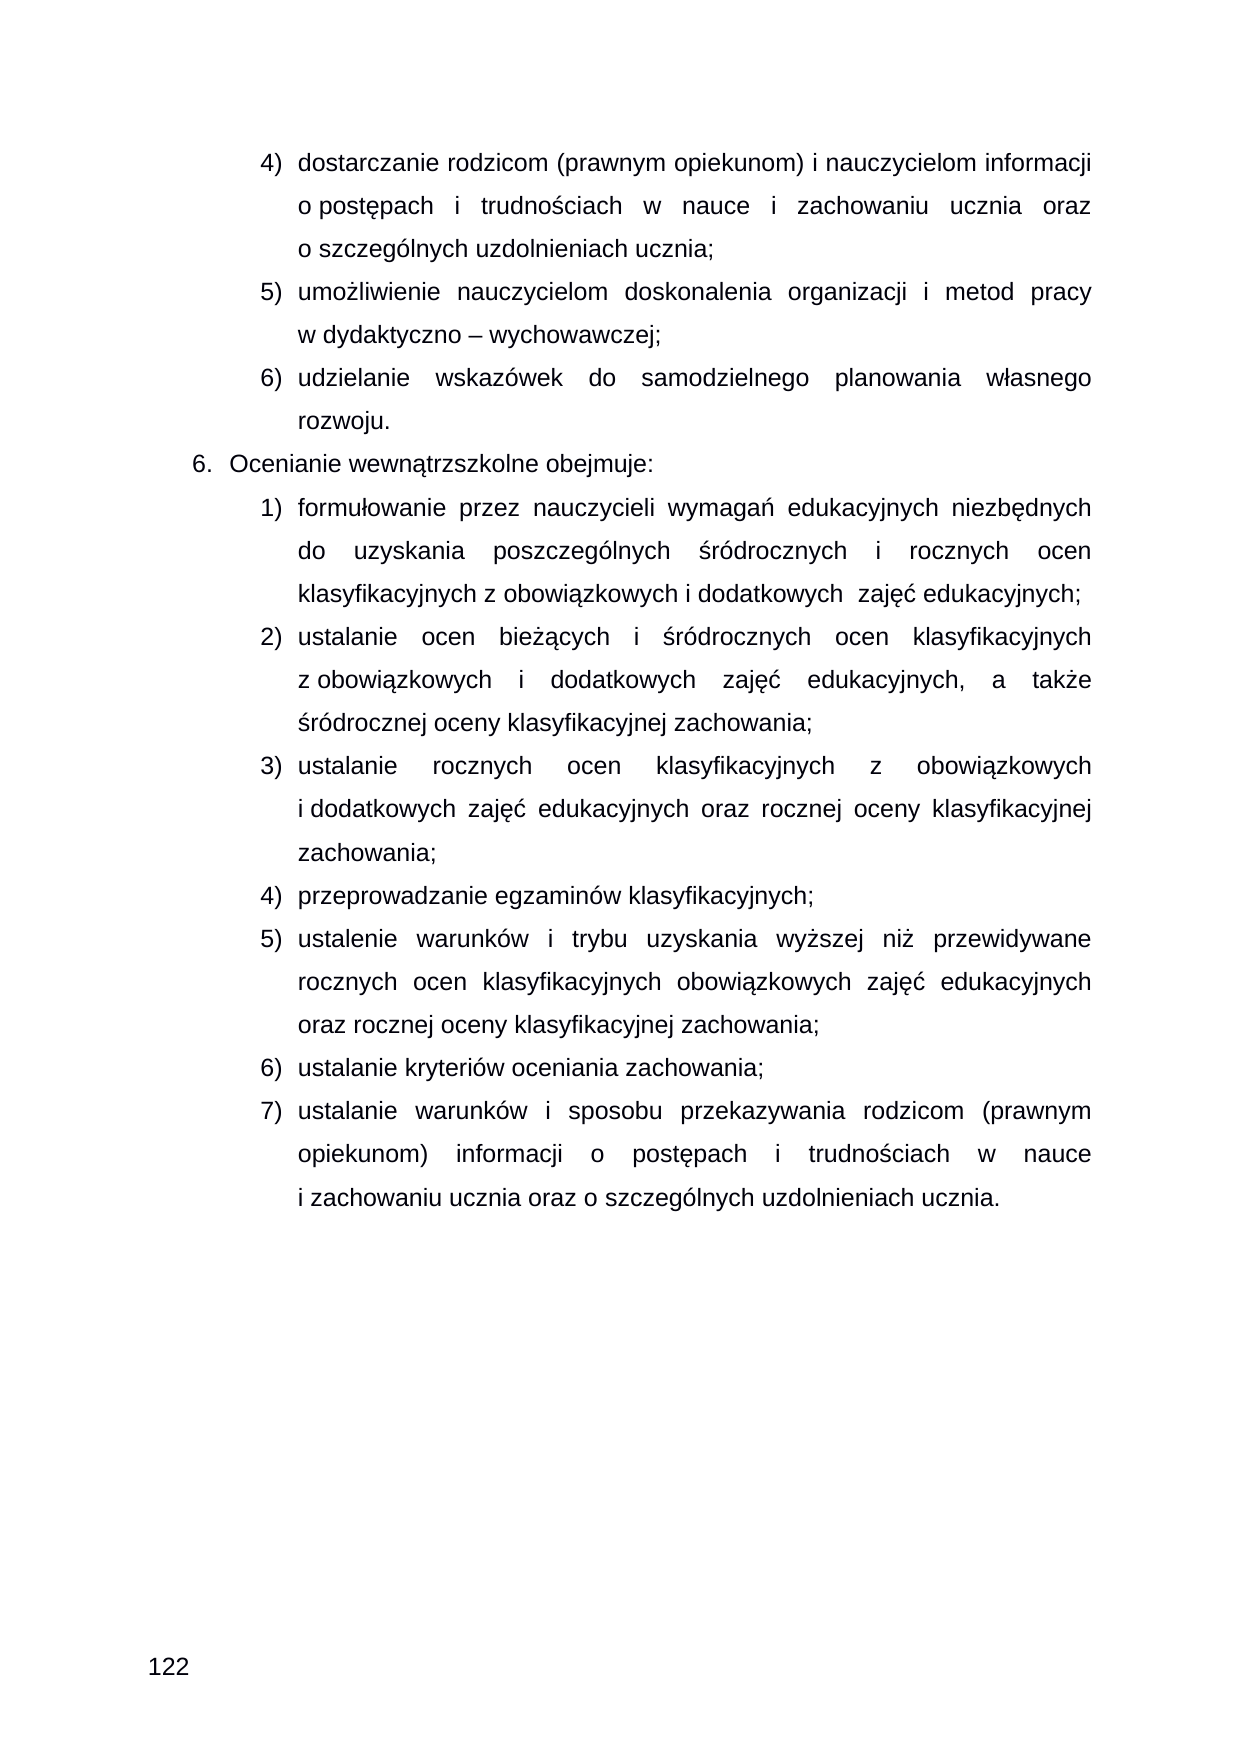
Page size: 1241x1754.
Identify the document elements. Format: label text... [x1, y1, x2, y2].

subtitle ustalanie kryteriów oceniania zachowania; [260, 1053, 1093, 1082]
subtitle ustalanie rocznych ocen klasyfikacyjnych z obowiązkowych i dodatkowych zajęć edukacyjnych oraz rocznej oceny klasyfikacyjnej zachowania; [260, 751, 1093, 866]
subtitle ustalanie warunków i sposobu przekazywania rodzicom (prawnym opiekunom) informacji o postępach i trudnościach w nauce i zachowaniu ucznia oraz o szczególnych uzdolnieniach ucznia. [260, 1096, 1093, 1211]
subtitle dostarczanie rodzicom (prawnym opiekunom) i nauczycielom informacji o postępach i trudnościach w nauce i zachowaniu ucznia oraz o szczególnych uzdolnieniach ucznia; [260, 148, 1093, 263]
subtitle ustalanie ocen bieżących i śródrocznych ocen klasyfikacyjnych z obowiązkowych i dodatkowych zajęć edukacyjnych, a także śródrocznej oceny klasyfikacyjnej zachowania; [260, 622, 1093, 737]
subtitle ustalenie warunków i trybu uzyskania wyższej niż przewidywane rocznych ocen klasyfikacyjnych obowiązkowych zajęć edukacyjnych oraz rocznej oceny klasyfikacyjnej zachowania; [260, 924, 1093, 1039]
subtitle Ocenianie wewnątrzszkolne obejmuje: [192, 449, 1093, 478]
subtitle udzielanie wskazówek do samodzielnego planowania własnego rozwoju. [260, 363, 1093, 435]
subtitle przeprowadzanie egzaminów klasyfikacyjnych; [260, 881, 1093, 909]
subtitle formułowanie przez nauczycieli wymagań edukacyjnych niezbędnych do uzyskania poszczególnych śródrocznych i rocznych ocen klasyfikacyjnych z obowiązkowych i dodatkowych zajęć edukacyjnych; [260, 493, 1093, 608]
subtitle umożliwienie nauczycielom doskonalenia organizacji i metod pracy w dydaktyczno – wychowawczej; [260, 277, 1093, 349]
